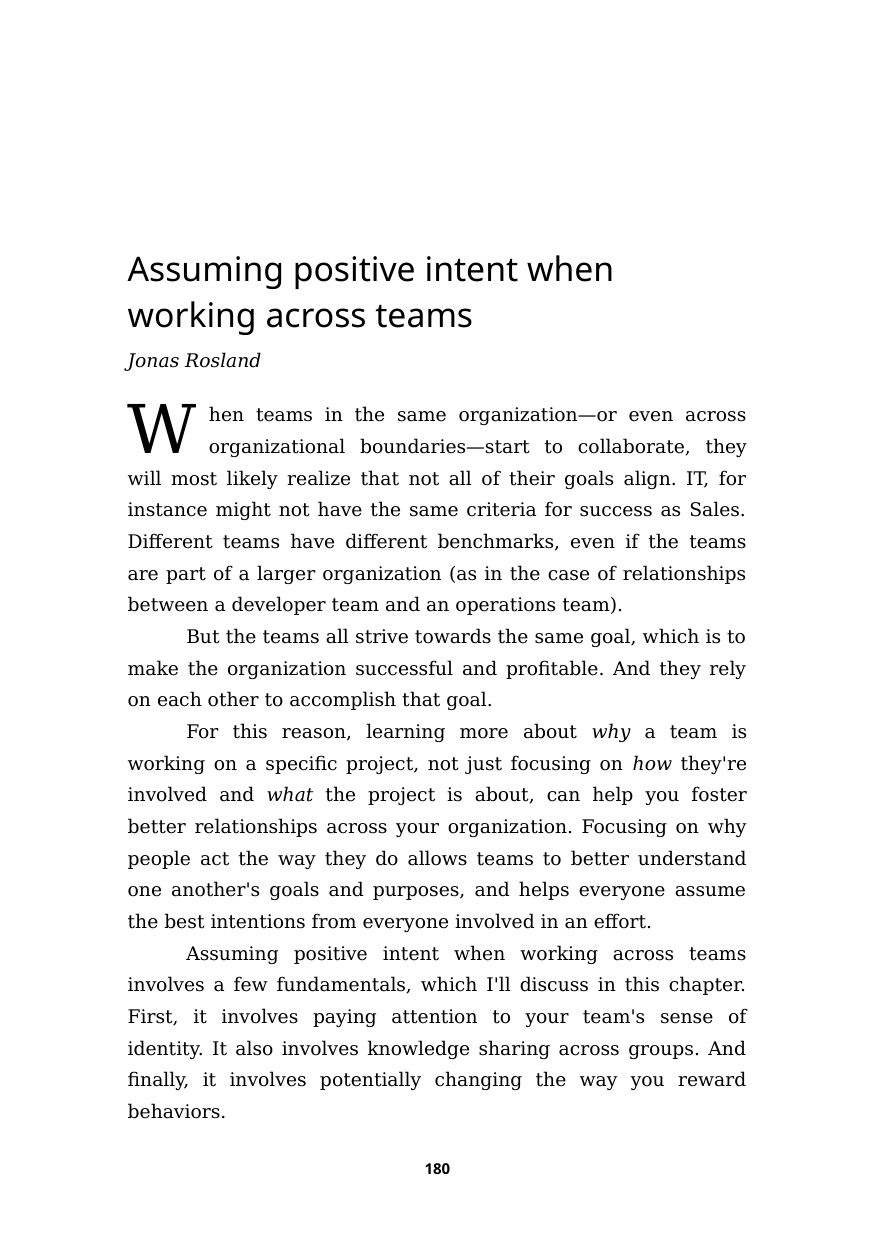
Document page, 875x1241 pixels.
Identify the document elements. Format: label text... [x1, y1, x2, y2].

subtitle Assuming positive intent when working across teams [127, 246, 747, 338]
text For this reason, learning more about why a team is working on a specific project, not just focusing on how they're involved and what the project is about, can help you foster better relationships across your organization. Focusing on why people act the way they do allows teams to better understand one another's goals and purposes, and helps everyone assume the best intentions from everyone involved in an effort. [127, 721, 747, 933]
text When teams in the same organization—or even across organizational boundaries—start to collaborate, they will most likely realize that not all of their goals align. IT, for instance might not have the same criteria for success as Sales. Different teams have different benchmarks, even if the teams are part of a larger organization (as in the case of relationships between a developer team and an operations team). [127, 404, 747, 616]
text Assuming positive intent when working across teams involves a few fundamentals, which I'll discuss in this chapter. First, it involves paying attention to your team's sense of identity. It also involves knowledge sharing across groups. And finally, it involves potentially changing the way you reward behaviors. [127, 943, 747, 1123]
text Jonas Rosland [127, 350, 747, 372]
text But the teams all strive towards the same goal, which is to make the organization successful and profitable. And they rely on each other to accomplish that goal. [127, 626, 747, 711]
